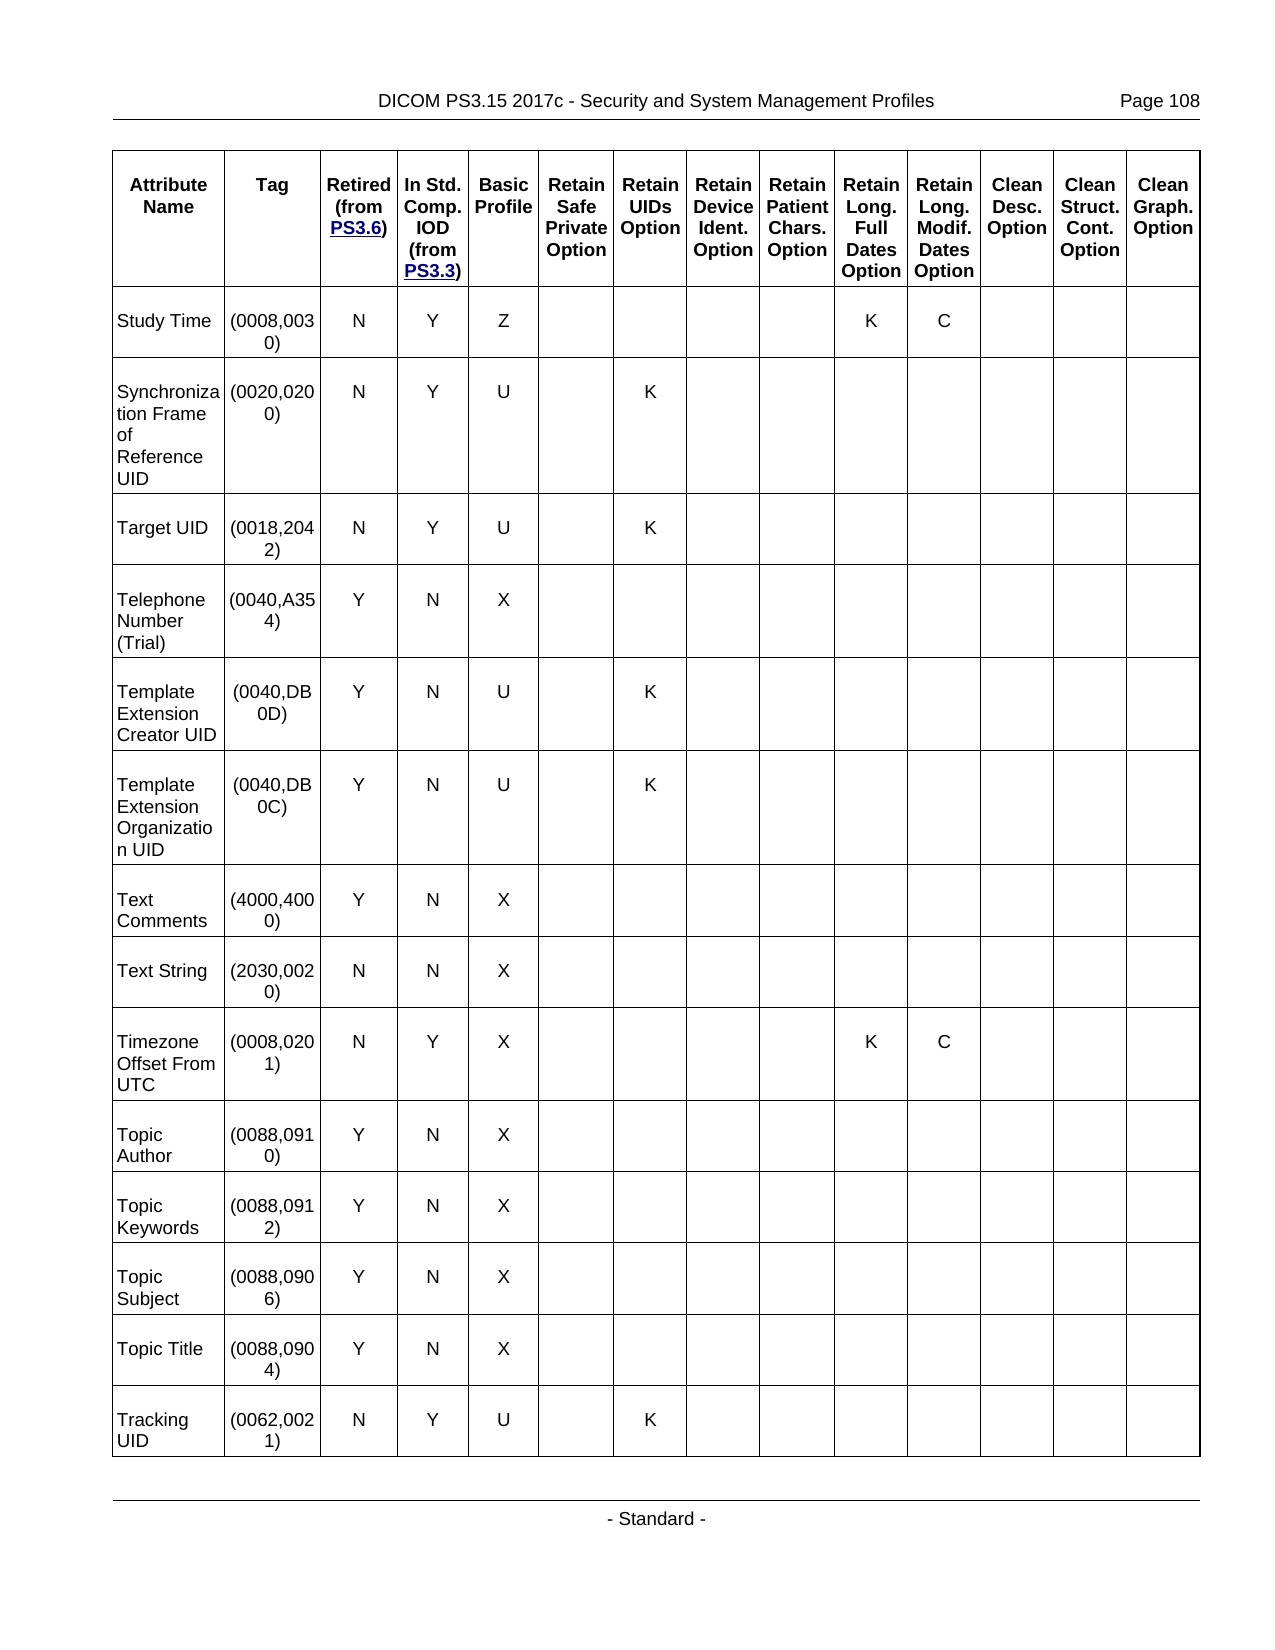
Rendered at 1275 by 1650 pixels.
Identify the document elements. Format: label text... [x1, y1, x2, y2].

table_cell Topic Title [113, 1315, 224, 1385]
table_cell [908, 865, 980, 936]
table_header Clean Desc. Option [981, 151, 1053, 286]
table_cell X [469, 1315, 538, 1385]
table_cell Y [398, 287, 468, 357]
table_cell X [469, 1172, 538, 1242]
table_cell [981, 358, 1053, 493]
table_cell [908, 1386, 980, 1456]
table_cell (0040,DB0D) [225, 658, 320, 750]
table_cell Z [469, 287, 538, 357]
table_cell Synchronization Frame of Reference UID [113, 358, 224, 493]
table_cell [760, 494, 834, 564]
table_cell [1054, 865, 1126, 936]
table_cell (2030,0020) [225, 937, 320, 1007]
table_cell [1054, 751, 1126, 864]
table_cell Y [398, 494, 468, 564]
table_cell U [469, 751, 538, 864]
table_header Basic Profile [469, 151, 538, 286]
table_cell [687, 287, 759, 357]
table_cell [908, 1243, 980, 1313]
table_header Clean Struct. Cont. Option [1054, 151, 1126, 286]
table_cell [981, 865, 1053, 936]
table_cell [760, 1101, 834, 1171]
table_cell [760, 865, 834, 936]
table_cell [1054, 658, 1126, 750]
table_cell (0040,A354) [225, 565, 320, 657]
table_header Retain Device Ident. Option [687, 151, 759, 286]
table_cell [1127, 751, 1199, 864]
table_cell [539, 1386, 613, 1456]
table_cell [1054, 1008, 1126, 1100]
table_cell N [321, 1386, 397, 1456]
table_cell Template Extension Organization UID [113, 751, 224, 864]
table_cell N [321, 358, 397, 493]
table_cell N [321, 287, 397, 357]
table_cell [687, 751, 759, 864]
table_cell [908, 1101, 980, 1171]
table_cell [687, 1008, 759, 1100]
table_cell [539, 287, 613, 357]
table_cell N [398, 865, 468, 936]
table_cell [687, 1243, 759, 1313]
table_cell Y [398, 358, 468, 493]
table_header Attribute Name [113, 151, 224, 286]
table_cell N [398, 1172, 468, 1242]
table_cell [614, 1172, 686, 1242]
table_cell Text Comments [113, 865, 224, 936]
table_header Retain Long. Full Dates Option [835, 151, 907, 286]
table_cell [908, 565, 980, 657]
table_cell [908, 937, 980, 1007]
table_cell [1054, 1243, 1126, 1313]
table_cell [835, 565, 907, 657]
table_cell K [614, 494, 686, 564]
table_cell X [469, 1008, 538, 1100]
table_cell [1127, 565, 1199, 657]
table_cell (0008,0030) [225, 287, 320, 357]
table_cell [614, 1315, 686, 1385]
table_cell (0020,0200) [225, 358, 320, 493]
table_cell [760, 287, 834, 357]
table_cell Y [321, 865, 397, 936]
table_cell [981, 658, 1053, 750]
table_cell N [398, 751, 468, 864]
table_header Clean Graph. Option [1127, 151, 1199, 286]
table_cell [1054, 937, 1126, 1007]
table_cell [1054, 358, 1126, 493]
table_cell K [835, 1008, 907, 1100]
table_cell (0088,0912) [225, 1172, 320, 1242]
table_header Retain Patient Chars. Option [760, 151, 834, 286]
table_cell N [398, 565, 468, 657]
table_header Retain UIDs Option [614, 151, 686, 286]
table_cell [614, 1243, 686, 1313]
table_cell U [469, 658, 538, 750]
table_cell [760, 1243, 834, 1313]
table_cell N [321, 1008, 397, 1100]
table_cell [539, 1172, 613, 1242]
table_cell [539, 358, 613, 493]
table_cell Y [321, 751, 397, 864]
table_cell [835, 1172, 907, 1242]
table_cell [1127, 287, 1199, 357]
table_cell [1054, 287, 1126, 357]
table_cell Telephone Number (Trial) [113, 565, 224, 657]
table_cell [981, 494, 1053, 564]
table_cell [835, 865, 907, 936]
table_cell [614, 565, 686, 657]
table_cell X [469, 1243, 538, 1313]
table_cell [835, 1386, 907, 1456]
table_cell U [469, 494, 538, 564]
table_cell U [469, 358, 538, 493]
table_cell K [614, 358, 686, 493]
table_cell K [614, 1386, 686, 1456]
table_cell [1054, 1315, 1126, 1385]
table_cell [539, 1243, 613, 1313]
table_cell [539, 494, 613, 564]
table_cell [760, 1008, 834, 1100]
table_cell [835, 358, 907, 493]
table_cell [1127, 658, 1199, 750]
table_cell Template Extension Creator UID [113, 658, 224, 750]
table_cell (0088,0910) [225, 1101, 320, 1171]
table_cell Target UID [113, 494, 224, 564]
table_cell [908, 658, 980, 750]
table_cell [687, 1386, 759, 1456]
table_cell [539, 658, 613, 750]
table_cell N [321, 494, 397, 564]
table_cell [1127, 1008, 1199, 1100]
table_cell [981, 287, 1053, 357]
table_cell [539, 865, 613, 936]
table_cell [687, 565, 759, 657]
table_cell [687, 1101, 759, 1171]
table_cell [835, 1315, 907, 1385]
table_cell [1054, 565, 1126, 657]
table_cell N [398, 1101, 468, 1171]
table_cell [614, 937, 686, 1007]
table_cell (0088,0906) [225, 1243, 320, 1313]
table_cell [539, 1008, 613, 1100]
table_cell [1054, 494, 1126, 564]
table_cell [1127, 937, 1199, 1007]
table_cell [1127, 358, 1199, 493]
table_cell Study Time [113, 287, 224, 357]
table_cell [687, 865, 759, 936]
table_cell [835, 1243, 907, 1313]
table_cell [908, 1172, 980, 1242]
table_cell Topic Author [113, 1101, 224, 1171]
table_cell K [614, 658, 686, 750]
table_cell C [908, 287, 980, 357]
table_cell [760, 1386, 834, 1456]
table_cell Y [321, 658, 397, 750]
table_cell Topic Keywords [113, 1172, 224, 1242]
table_cell N [398, 1243, 468, 1313]
table_cell [539, 1101, 613, 1171]
table_cell [981, 937, 1053, 1007]
table_cell [908, 1315, 980, 1385]
table_header Retired (from PS3.6) [321, 151, 397, 286]
table_cell Y [398, 1008, 468, 1100]
table_cell [539, 565, 613, 657]
table_cell [687, 358, 759, 493]
table_cell Timezone Offset From UTC [113, 1008, 224, 1100]
table_cell N [398, 1315, 468, 1385]
table_cell (4000,4000) [225, 865, 320, 936]
table_cell [1127, 1386, 1199, 1456]
table_cell [908, 494, 980, 564]
table_cell K [614, 751, 686, 864]
table_cell [908, 358, 980, 493]
table_cell [1127, 1101, 1199, 1171]
table_cell [687, 1315, 759, 1385]
table_cell [908, 751, 980, 864]
table_cell [981, 1243, 1053, 1313]
table_cell [614, 287, 686, 357]
table_cell [760, 1315, 834, 1385]
table_cell [539, 937, 613, 1007]
table_cell Text String [113, 937, 224, 1007]
table_cell U [469, 1386, 538, 1456]
table_cell [981, 1008, 1053, 1100]
table_cell [1127, 1172, 1199, 1242]
table_cell [760, 658, 834, 750]
table_cell [687, 1172, 759, 1242]
table_cell [614, 865, 686, 936]
table_cell [614, 1008, 686, 1100]
table_cell [1054, 1172, 1126, 1242]
table_cell Y [398, 1386, 468, 1456]
table_cell [539, 1315, 613, 1385]
table_cell K [835, 287, 907, 357]
table_cell [760, 565, 834, 657]
table_cell X [469, 565, 538, 657]
table_cell Y [321, 1243, 397, 1313]
table_header Retain Long. Modif. Dates Option [908, 151, 980, 286]
table_cell [981, 751, 1053, 864]
table_cell [687, 937, 759, 1007]
table_cell [981, 1101, 1053, 1171]
table_cell C [908, 1008, 980, 1100]
table_cell [687, 494, 759, 564]
table_cell [981, 1386, 1053, 1456]
table_cell [835, 494, 907, 564]
table_cell (0008,0201) [225, 1008, 320, 1100]
table_cell Y [321, 1101, 397, 1171]
table_cell [760, 937, 834, 1007]
table_cell (0062,0021) [225, 1386, 320, 1456]
table_cell (0088,0904) [225, 1315, 320, 1385]
table_cell X [469, 937, 538, 1007]
table_cell [687, 658, 759, 750]
table_cell [760, 1172, 834, 1242]
table_cell [981, 565, 1053, 657]
table_cell [1127, 1315, 1199, 1385]
table_cell N [321, 937, 397, 1007]
table_cell (0040,DB0C) [225, 751, 320, 864]
table_cell Y [321, 1315, 397, 1385]
table_cell [1127, 494, 1199, 564]
table_cell [835, 658, 907, 750]
table_cell [539, 751, 613, 864]
table_cell [760, 751, 834, 864]
table_cell [614, 1101, 686, 1171]
table_cell Tracking UID [113, 1386, 224, 1456]
table_cell [1127, 1243, 1199, 1313]
table_cell N [398, 658, 468, 750]
table_cell Y [321, 1172, 397, 1242]
table_cell [981, 1315, 1053, 1385]
table_header In Std. Comp. IOD (from PS3.3) [398, 151, 468, 286]
table_cell [835, 937, 907, 1007]
table_header Retain Safe Private Option [539, 151, 613, 286]
table_cell Y [321, 565, 397, 657]
table_cell [835, 751, 907, 864]
table_cell (0018,2042) [225, 494, 320, 564]
table_header Tag [225, 151, 320, 286]
table_cell X [469, 1101, 538, 1171]
table_cell [760, 358, 834, 493]
table_cell [981, 1172, 1053, 1242]
table_cell [1054, 1386, 1126, 1456]
table_cell [835, 1101, 907, 1171]
table_cell X [469, 865, 538, 936]
table_cell N [398, 937, 468, 1007]
table_cell [1127, 865, 1199, 936]
table_cell [1054, 1101, 1126, 1171]
table_cell Topic Subject [113, 1243, 224, 1313]
